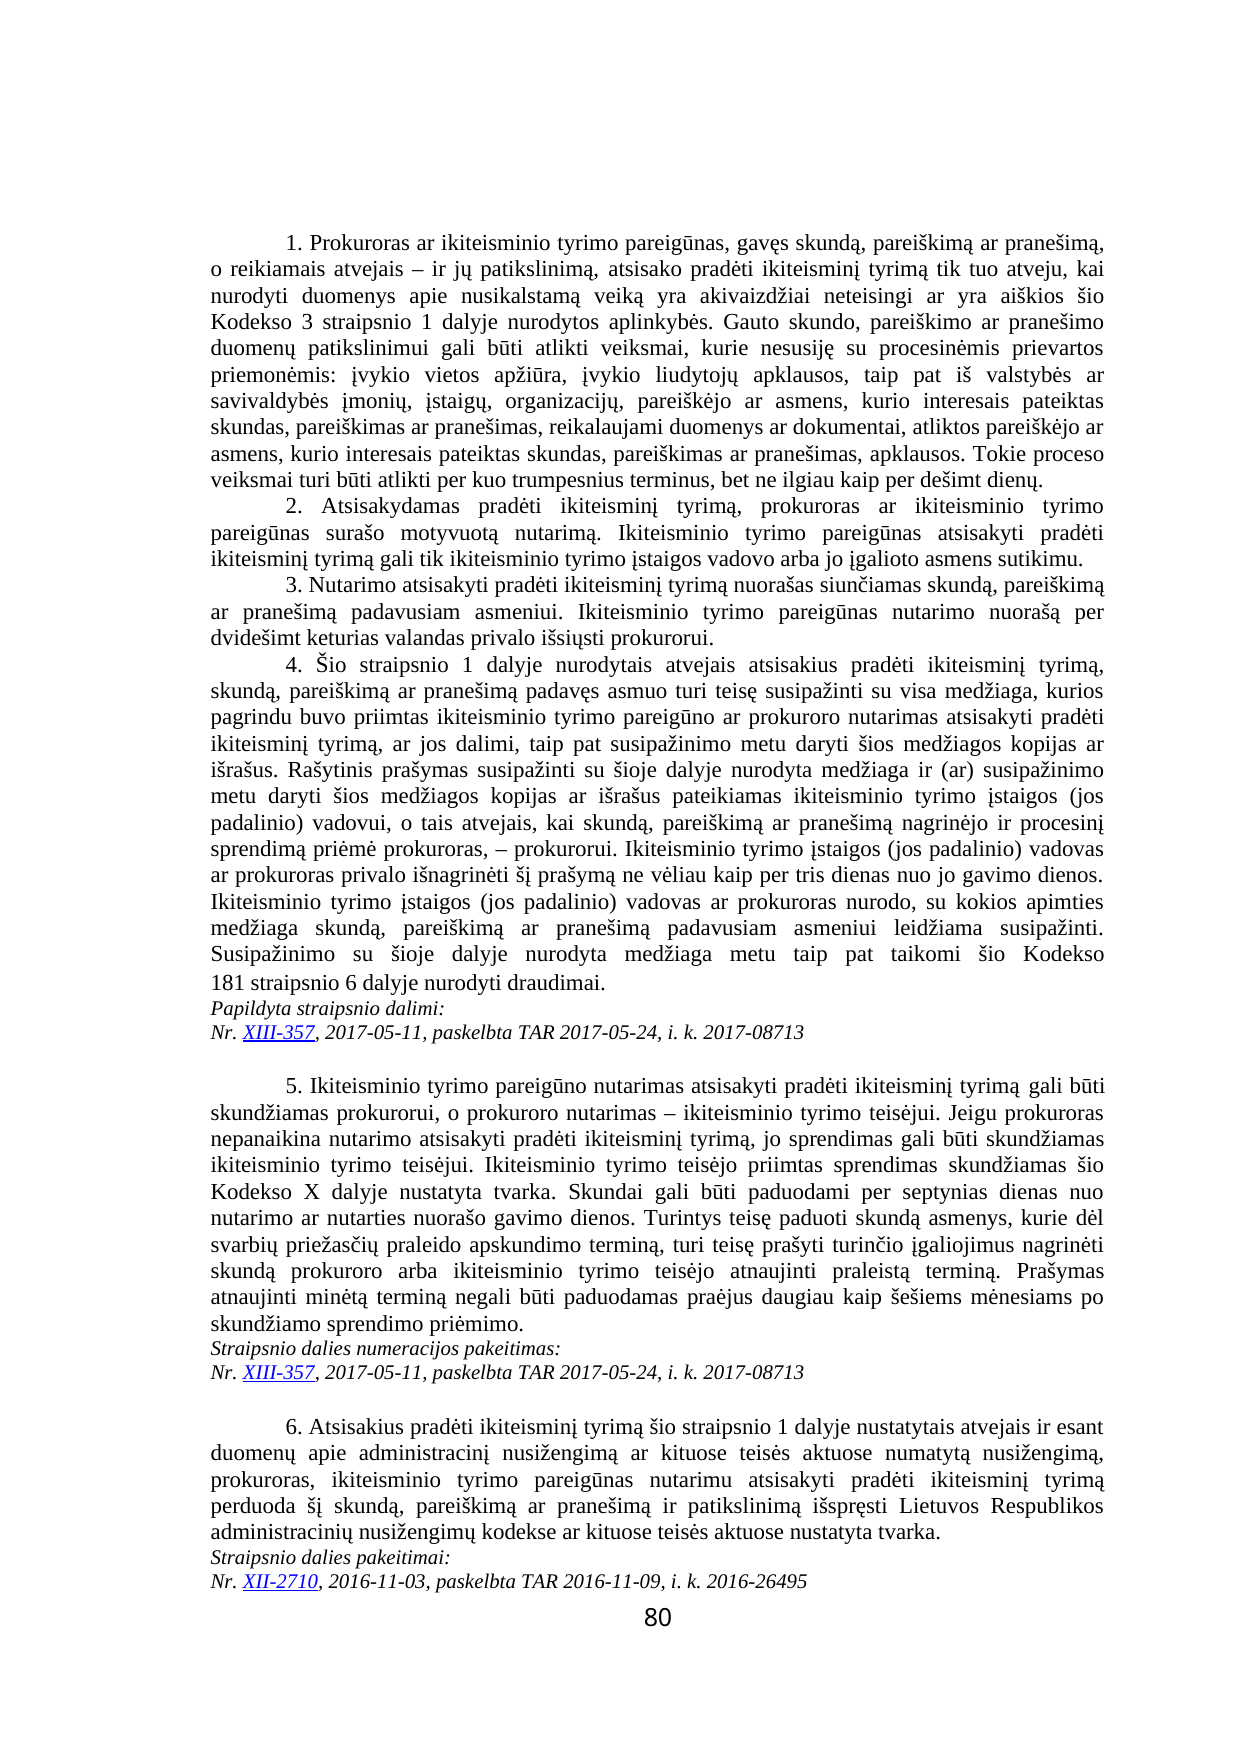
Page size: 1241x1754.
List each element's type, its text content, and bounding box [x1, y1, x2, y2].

text Nr. XIII-357, 2017-05-11, paskelbta TAR 2017-05-24, i. k. 2017-08713 [210, 1360, 1105, 1384]
text 5. Ikiteisminio tyrimo pareigūno nutarimas atsisakyti pradėti ikiteisminį tyrimą gali būti skundžiamas prokurorui, o prokuroro nutarimas – ikiteisminio tyrimo teisėjui. Jeigu prokuroras nepanaikina nutarimo atsisakyti pradėti ikiteisminį tyrimą, jo sprendimas gali būti skundžiamas ikiteisminio tyrimo teisėjui. Ikiteisminio tyrimo teisėjo priimtas sprendimas skundžiamas šio Kodekso X dalyje nustatyta tvarka. Skundai gali būti paduodami per septynias dienas nuo nutarimo ar nutarties nuorašo gavimo dienos. Turintys teisę paduoti skundą asmenys, kurie dėl svarbių priežasčių praleido apskundimo terminą, turi teisę prašyti turinčio įgaliojimus nagrinėti skundą prokuroro arba ikiteisminio tyrimo teisėjo atnaujinti praleistą terminą. Prašymas atnaujinti minėtą terminą negali būti paduodamas praėjus daugiau kaip šešiems mėnesiams po skundžiamo sprendimo priėmimo. [210, 1072, 1105, 1336]
text Straipsnio dalies pakeitimai: [210, 1545, 1105, 1569]
text Papildyta straipsnio dalimi: [210, 996, 1105, 1020]
text Straipsnio dalies numeracijos pakeitimas: [210, 1336, 1105, 1360]
text 4. Šio straipsnio 1 dalyje nurodytais atvejais atsisakius pradėti ikiteisminį tyrimą, skundą, pareiškimą ar pranešimą padavęs asmuo turi teisę susipažinti su visa medžiaga, kurios pagrindu buvo priimtas ikiteisminio tyrimo pareigūno ar prokuroro nutarimas atsisakyti pradėti ikiteisminį tyrimą, ar jos dalimi, taip pat susipažinimo metu daryti šios medžiagos kopijas ar išrašus. Rašytinis prašymas susipažinti su šioje dalyje nurodyta medžiaga ir (ar) susipažinimo metu daryti šios medžiagos kopijas ar išrašus pateikiamas ikiteisminio tyrimo įstaigos (jos padalinio) vadovui, o tais atvejais, kai skundą, pareiškimą ar pranešimą nagrinėjo ir procesinį sprendimą priėmė prokuroras, – prokurorui. Ikiteisminio tyrimo įstaigos (jos padalinio) vadovas ar prokuroras privalo išnagrinėti šį prašymą ne vėliau kaip per tris dienas nuo jo gavimo dienos. Ikiteisminio tyrimo įstaigos (jos padalinio) vadovas ar prokuroras nurodo, su kokios apimties medžiaga skundą, pareiškimą ar pranešimą padavusiam asmeniui leidžiama susipažinti. Susipažinimo su šioje dalyje nurodyta medžiaga metu taip pat taikomi šio Kodekso 181 straipsnio 6 dalyje nurodyti draudimai. [210, 651, 1105, 996]
text 1. Prokuroras ar ikiteisminio tyrimo pareigūnas, gavęs skundą, pareiškimą ar pranešimą, o reikiamais atvejais – ir jų patikslinimą, atsisako pradėti ikiteisminį tyrimą tik tuo atveju, kai nurodyti duomenys apie nusikalstamą veiką yra akivaizdžiai neteisingi ar yra aiškios šio Kodekso 3 straipsnio 1 dalyje nurodytos aplinkybės. Gauto skundo, pareiškimo ar pranešimo duomenų patikslinimui gali būti atlikti veiksmai, kurie nesusiję su procesinėmis prievartos priemonėmis: įvykio vietos apžiūra, įvykio liudytojų apklausos, taip pat iš valstybės ar savivaldybės įmonių, įstaigų, organizacijų, pareiškėjo ar asmens, kurio interesais pateiktas skundas, pareiškimas ar pranešimas, reikalaujami duomenys ar dokumentai, atliktos pareiškėjo ar asmens, kurio interesais pateiktas skundas, pareiškimas ar pranešimas, apklausos. Tokie proceso veiksmai turi būti atlikti per kuo trumpesnius terminus, bet ne ilgiau kaip per dešimt dienų. [210, 229, 1105, 492]
text 2. Atsisakydamas pradėti ikiteisminį tyrimą, prokuroras ar ikiteisminio tyrimo pareigūnas surašo motyvuotą nutarimą. Ikiteisminio tyrimo pareigūnas atsisakyti pradėti ikiteisminį tyrimą gali tik ikiteisminio tyrimo įstaigos vadovo arba jo įgalioto asmens sutikimu. [210, 492, 1105, 572]
text Nr. XII-2710, 2016-11-03, paskelbta TAR 2016-11-09, i. k. 2016-26495 [210, 1569, 1105, 1593]
text 3. Nutarimo atsisakyti pradėti ikiteisminį tyrimą nuorašas siunčiamas skundą, pareiškimą ar pranešimą padavusiam asmeniui. Ikiteisminio tyrimo pareigūnas nutarimo nuorašą per dvidešimt keturias valandas privalo išsiųsti prokurorui. [210, 572, 1105, 651]
text 6. Atsisakius pradėti ikiteisminį tyrimą šio straipsnio 1 dalyje nustatytais atvejais ir esant duomenų apie administracinį nusižengimą ar kituose teisės aktuose numatytą nusižengimą, prokuroras, ikiteisminio tyrimo pareigūnas nutarimu atsisakyti pradėti ikiteisminį tyrimą perduoda šį skundą, pareiškimą ar pranešimą ir patikslinimą išspręsti Lietuvos Respublikos administracinių nusižengimų kodekse ar kituose teisės aktuose nustatyta tvarka. [210, 1413, 1105, 1545]
text Nr. XIII-357, 2017-05-11, paskelbta TAR 2017-05-24, i. k. 2017-08713 [210, 1020, 1105, 1044]
